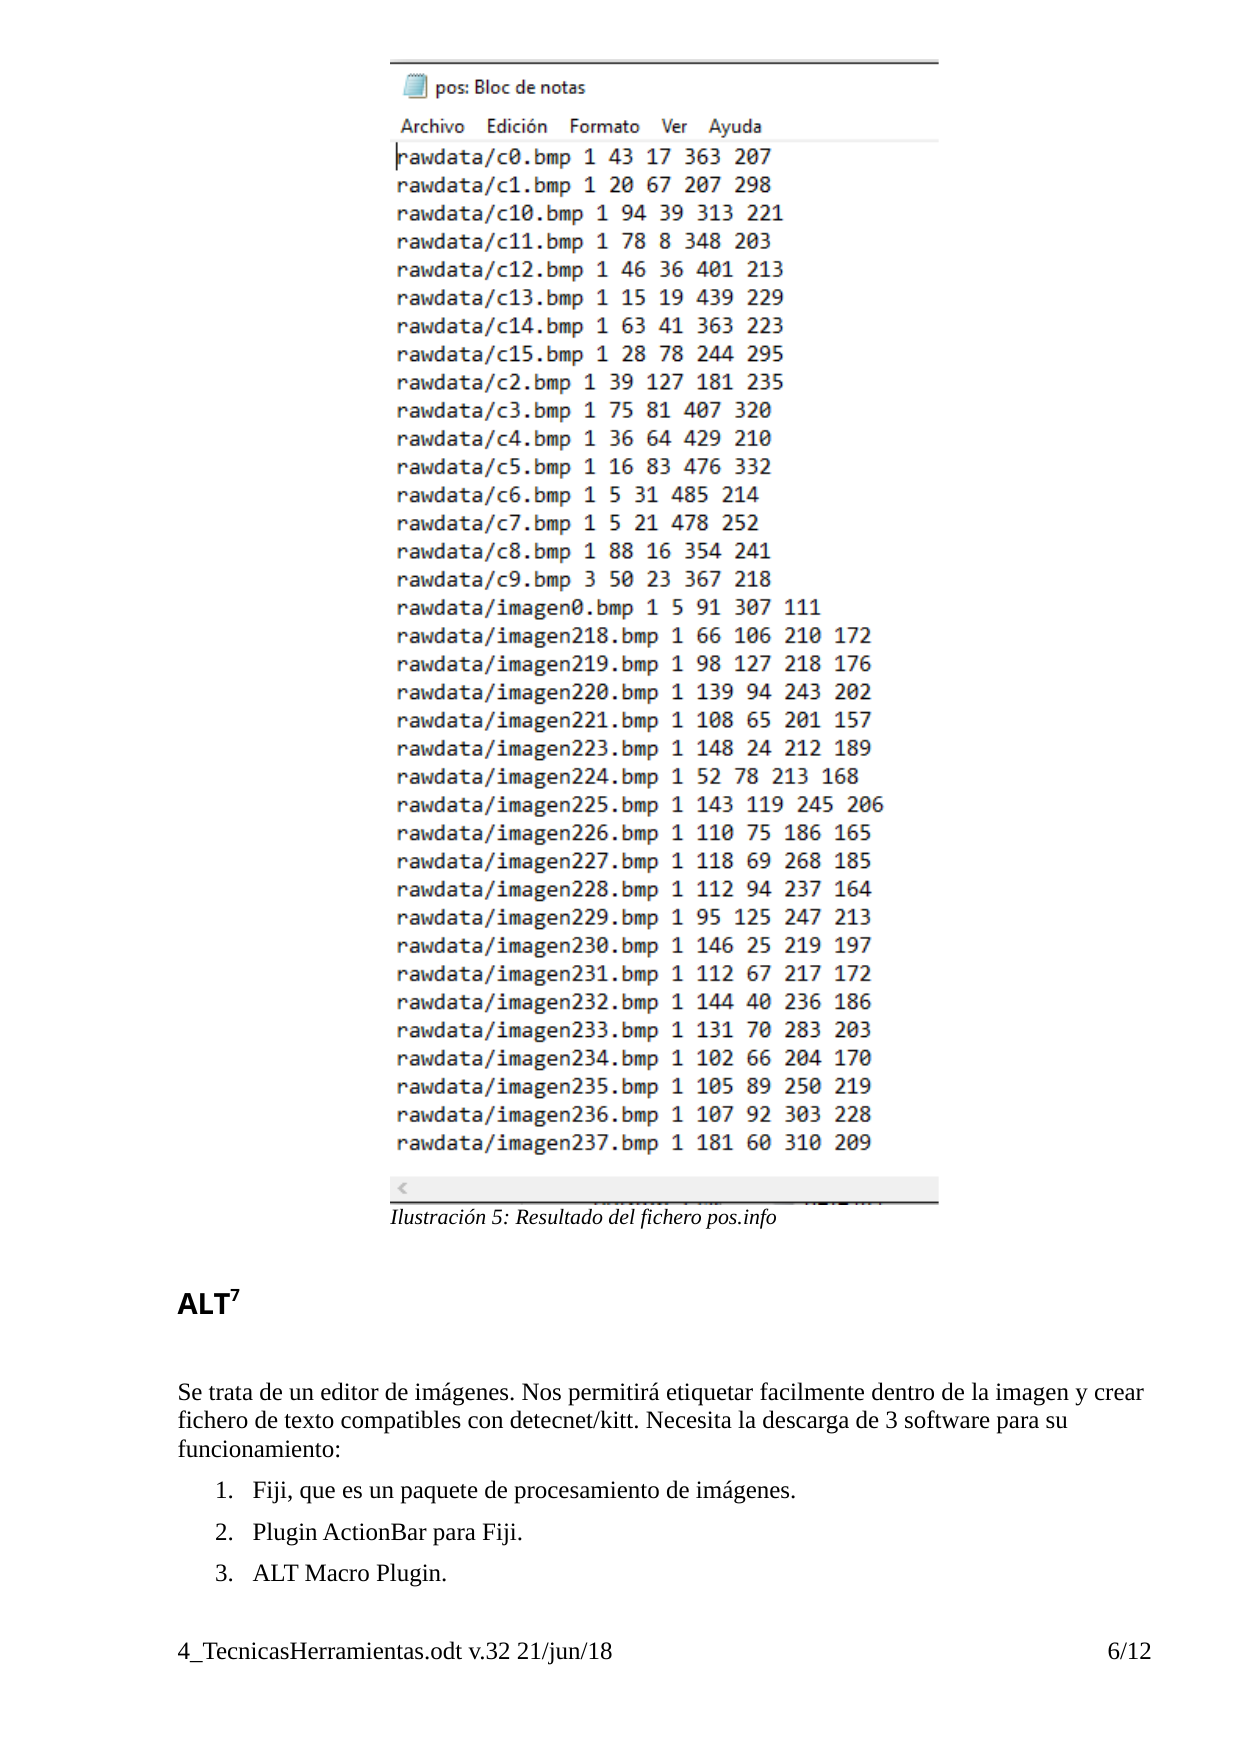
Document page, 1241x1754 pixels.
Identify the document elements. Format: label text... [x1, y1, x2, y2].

picture [390, 59, 939, 1205]
subtitle ALT [177, 1283, 1152, 1323]
text Ilustración 5: Resultado del fichero pos.info [390, 1205, 939, 1229]
text Se trata de un editor de imágenes. Nos permitirá etiquetar facilmente dentro de la imagen y crear fichero de texto compatibles con detecnet/kitt. Necesita la descarga de 3 software para su funcionamiento: [177, 1377, 1152, 1463]
list ALT Macro Plugin. [215, 1558, 1152, 1587]
list Fiji, que es un paquete de procesamiento de imágenes. [215, 1476, 1152, 1504]
list Plugin ActionBar para Fiji. [215, 1517, 1152, 1546]
